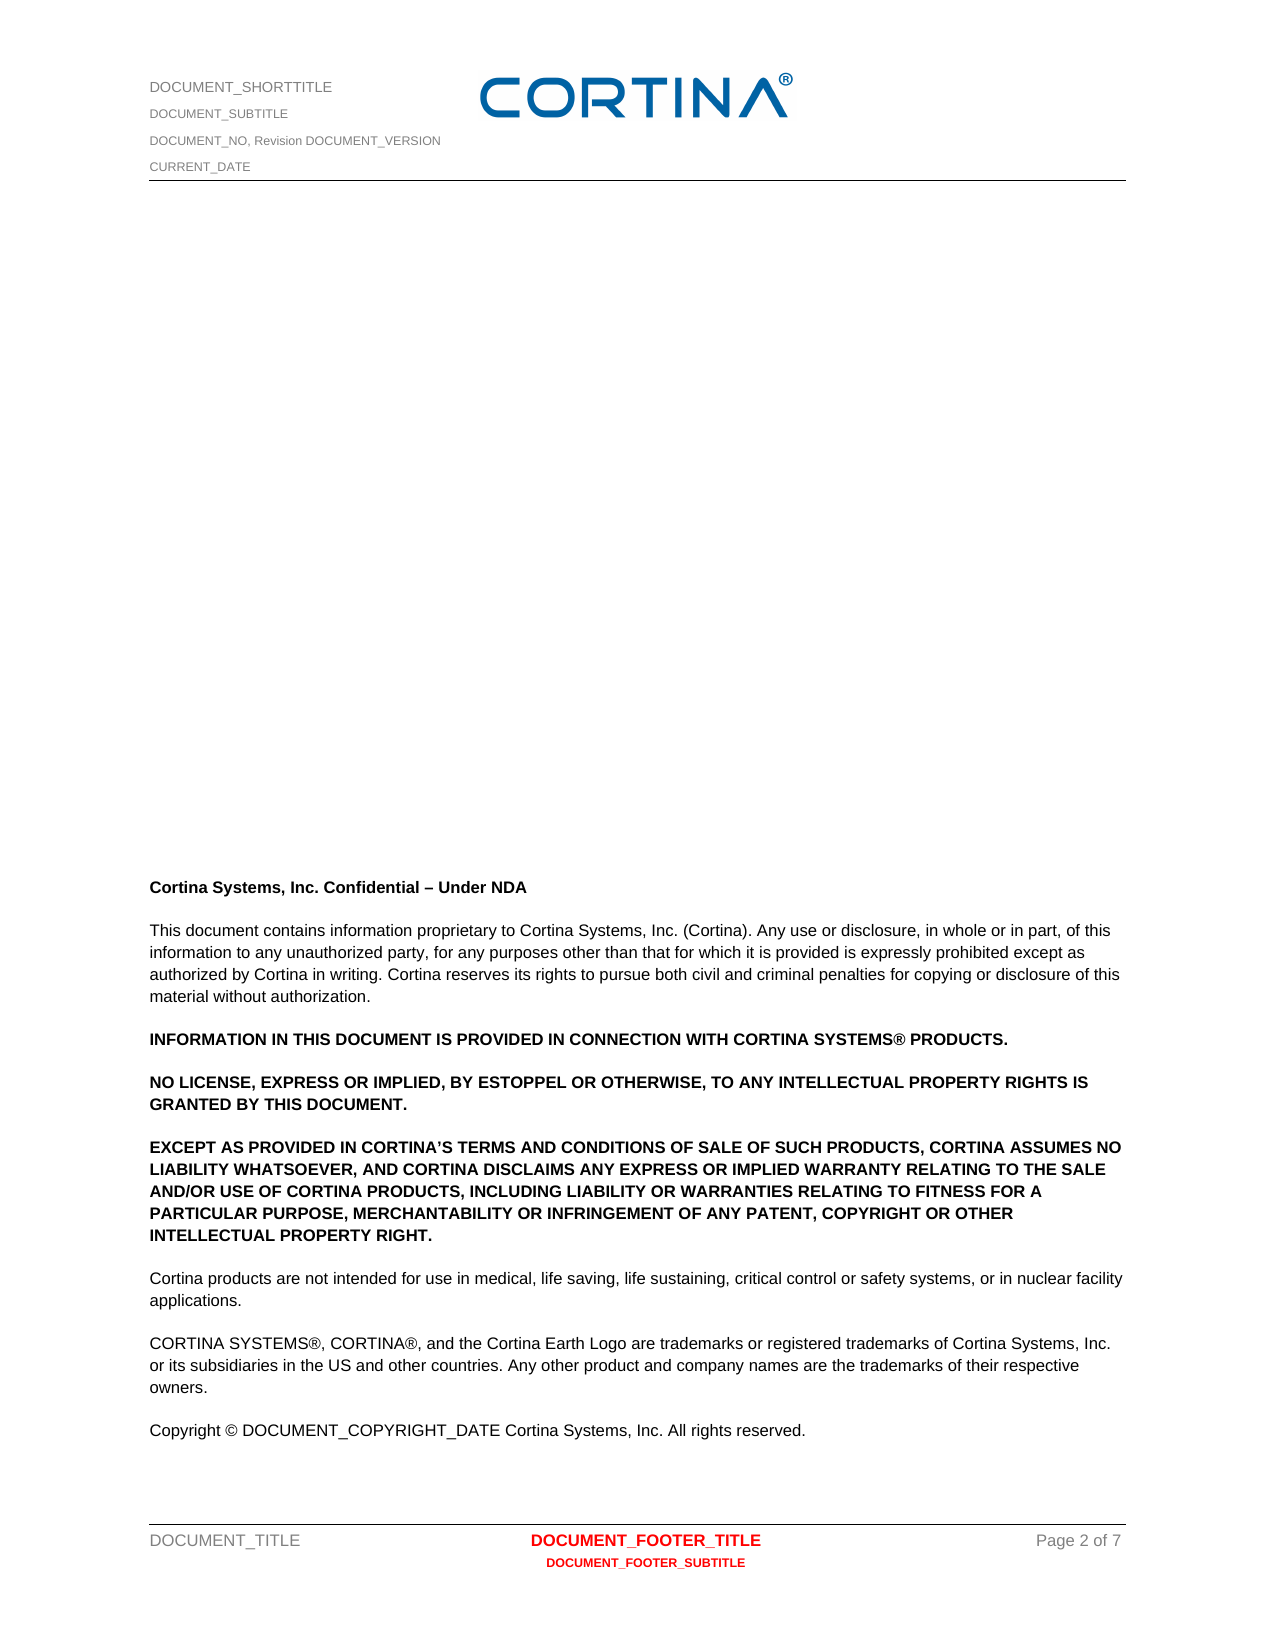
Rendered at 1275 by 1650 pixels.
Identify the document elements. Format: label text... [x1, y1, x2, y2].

text CORTINA SYSTEMS®, CORTINA®, and the Cortina Earth Logo are trademarks or registered trademarks of Cortina Systems, Inc. or its subsidiaries in the US and other countries. Any other product and company names are the trademarks of their respective owners. [149, 1334, 1126, 1397]
text Cortina products are not intended for use in medical, life saving, life sustaining, critical control or safety systems, or in nuclear facility applications. [149, 1269, 1126, 1310]
text Cortina Systems, Inc. Confidential – Under NDA [149, 878, 1126, 897]
text INFORMATION IN THIS DOCUMENT IS PROVIDED IN CONNECTION WITH CORTINA SYSTEMS® PRODUCTS. [149, 1030, 1126, 1049]
text Copyright © DOCUMENT_COPYRIGHT_DATE Cortina Systems, Inc. All rights reserved. [149, 1421, 1126, 1440]
text EXCEPT AS PROVIDED IN CORTINA’S TERMS AND CONDITIONS OF SALE OF SUCH PRODUCTS, CORTINA ASSUMES NO LIABILITY WHATSOEVER, AND CORTINA DISCLAIMS ANY EXPRESS OR IMPLIED WARRANTY RELATING TO THE SALE AND/OR USE OF CORTINA PRODUCTS, INCLUDING LIABILITY OR WARRANTIES RELATING TO FITNESS FOR A PARTICULAR PURPOSE, MERCHANTABILITY OR INFRINGEMENT OF ANY PATENT, COPYRIGHT OR OTHER INTELLECTUAL PROPERTY RIGHT. [149, 1138, 1126, 1245]
text This document contains information proprietary to Cortina Systems, Inc. (Cortina). Any use or disclosure, in whole or in part, of this information to any unauthorized party, for any purposes other than that for which it is provided is expressly prohibited except as authorized by Cortina in writing. Cortina reserves its rights to pursue both civil and criminal penalties for copying or disclosure of this material without authorization. [149, 921, 1126, 1006]
text NO LICENSE, EXPRESS OR IMPLIED, BY ESTOPPEL OR OTHERWISE, TO ANY INTELLECTUAL PROPERTY RIGHTS IS GRANTED BY THIS DOCUMENT. [149, 1073, 1126, 1114]
picture [478, 70, 797, 121]
